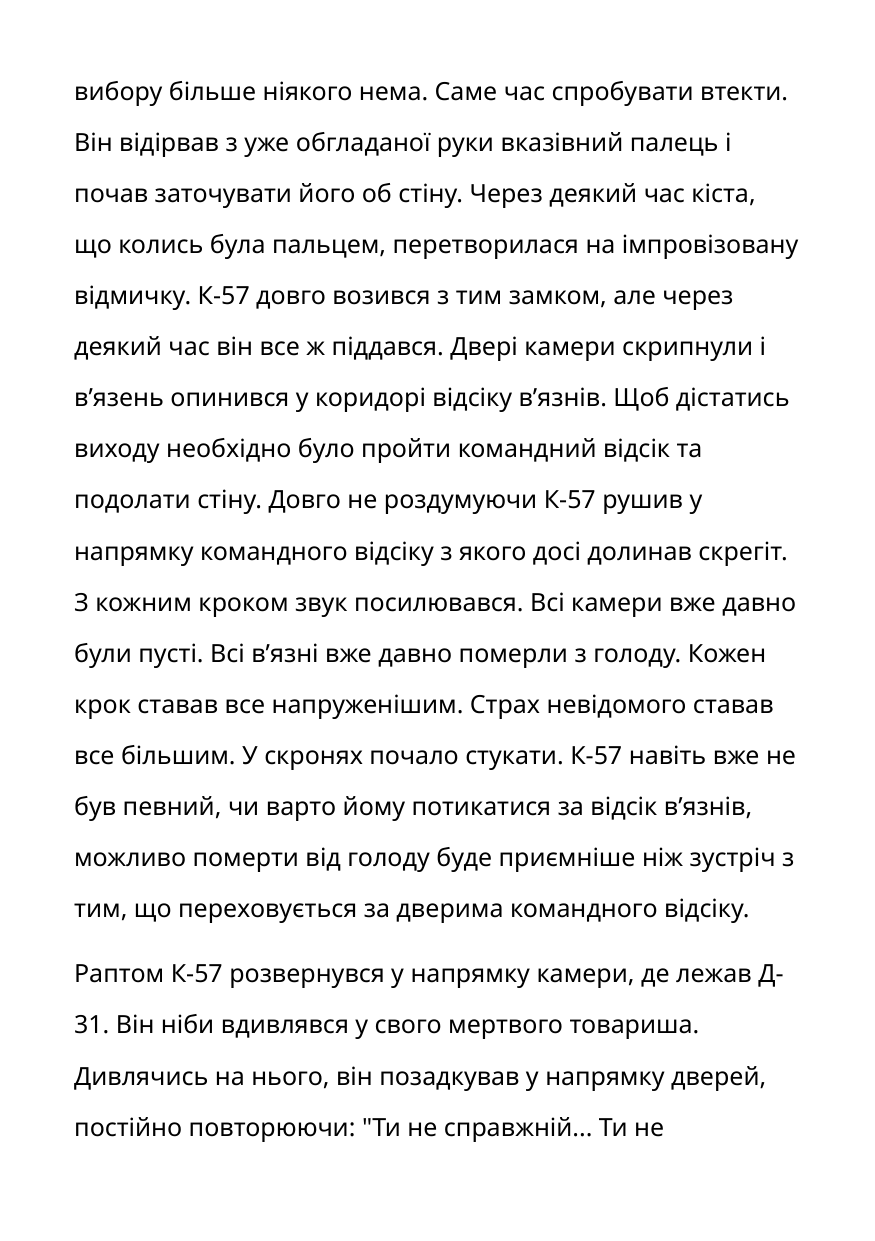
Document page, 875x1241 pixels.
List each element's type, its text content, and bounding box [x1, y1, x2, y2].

text Раптом К-57 розвернувся у напрямку камери, де лежав Д-31. Він ніби вдивлявся у свого мертвого товариша. Дивлячись на нього, він позадкував у напрямку дверей, постійно повторюючи: "Ти не справжній... Ти не [74, 956, 800, 1143]
text вибору більше ніякого нема. Саме час спробувати втекти. Він відірвав з уже обгладаної руки вказівний палець і почав заточувати його об стіну. Через деякий час кіста, що колись була пальцем, перетворилася на імпровізовану відмичку. К-57 довго возився з тим замком, але через деякий час він все ж піддався. Двері камери скрипнули і в’язень опинився у коридорі відсіку в’язнів. Щоб дістатись виходу необхідно було пройти командний відсік та подолати стіну. Довго не роздумуючи К-57 рушив у напрямку командного відсіку з якого досі долинав скрегіт. З кожним кроком звук посилювався. Всі камери вже давно були пусті. Всі в’язні вже давно померли з голоду. Кожен крок ставав все напруженішим. Страх невідомого ставав все більшим. У скронях почало стукати. К-57 навіть вже не був певний, чи варто йому потикатися за відсік в’язнів, можливо померти від голоду буде приємніше ніж зустріч з тим, що переховується за дверима командного відсіку. [74, 74, 800, 924]
